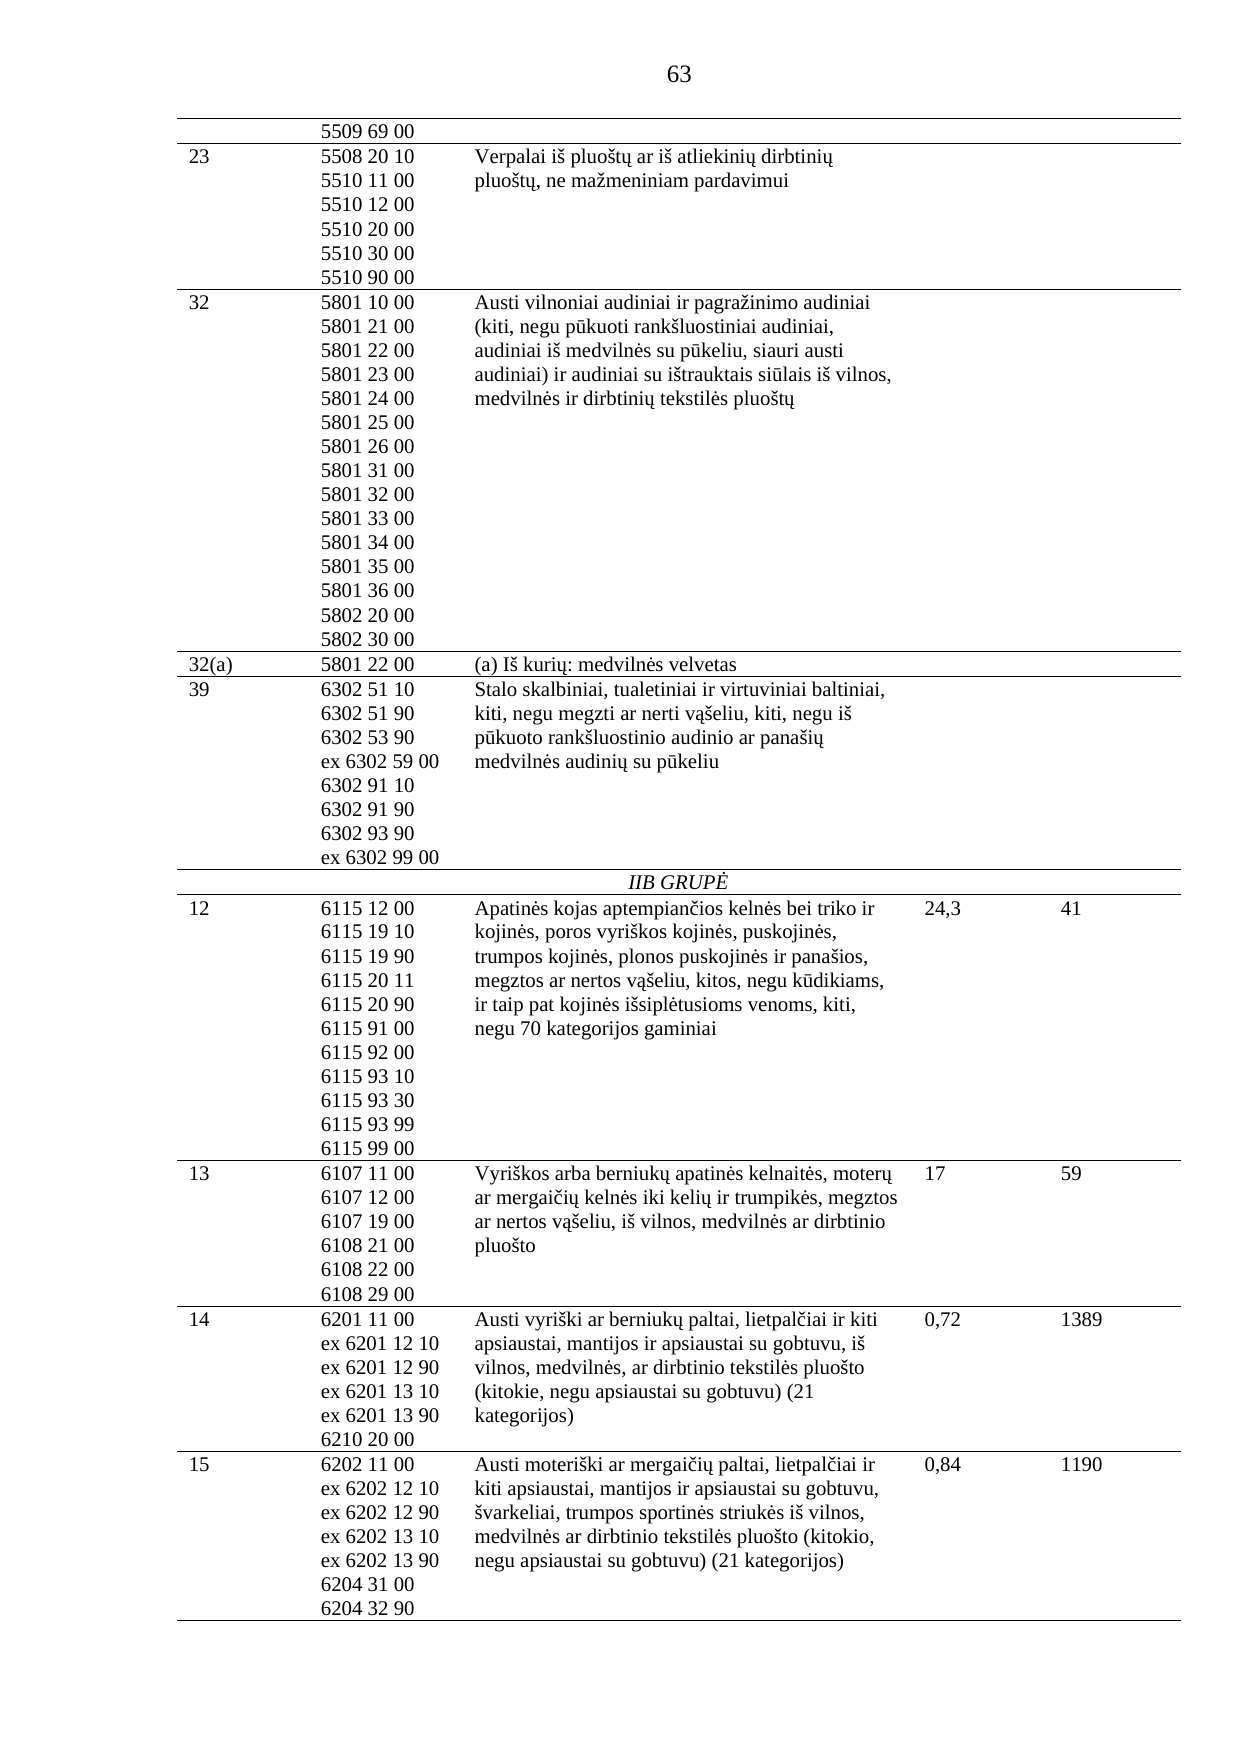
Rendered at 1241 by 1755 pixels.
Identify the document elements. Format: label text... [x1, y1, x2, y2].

table_cell Apatinės kojas aptempiančios kelnės bei triko ir kojinės, poros vyriškos kojinės, puskojinės, trumpos kojinės, plonos puskojinės ir panašios, megztos ar nertos vąšeliu, kitos, negu kūdikiams, ir taip pat kojinės išsiplėtusioms venoms, kiti, negu 70 kategorijos gaminiai [463, 895, 913, 1160]
table_cell 6201 11 00 ex 6201 12 10 ex 6201 12 90 ex 6201 13 10 ex 6201 13 90 6210 20 00 [309, 1307, 463, 1451]
table_cell [913, 652, 1049, 676]
table_cell [913, 290, 1049, 651]
table_cell 41 [1049, 895, 1181, 1160]
table_cell [913, 144, 1049, 289]
table_cell 15 [177, 1452, 309, 1620]
table_cell 17 [913, 1161, 1049, 1306]
table_cell 32(a) [177, 652, 309, 676]
table_cell 5509 69 00 [309, 119, 463, 143]
table_cell [1049, 290, 1181, 651]
table_cell 6115 12 00 6115 19 10 6115 19 90 6115 20 11 6115 20 90 6115 91 00 6115 92 00 6115 93 10 6115 93 30 6115 93 99 6115 99 00 [309, 895, 463, 1160]
table_cell 0,72 [913, 1307, 1049, 1451]
table_cell 6107 11 00 6107 12 00 6107 19 00 6108 21 00 6108 22 00 6108 29 00 [309, 1161, 463, 1306]
table_cell 5801 10 00 5801 21 00 5801 22 00 5801 23 00 5801 24 00 5801 25 00 5801 26 00 5801 31 00 5801 32 00 5801 33 00 5801 34 00 5801 35 00 5801 36 00 5802 20 00 5802 30 00 [309, 290, 463, 651]
table_cell [1049, 119, 1181, 143]
table_cell 5801 22 00 [309, 652, 463, 676]
table_cell 24,3 [913, 895, 1049, 1160]
table_cell [913, 677, 1049, 869]
table_cell 0,84 [913, 1452, 1049, 1620]
table_cell 1389 [1049, 1307, 1181, 1451]
table_cell (a) Iš kurių: medvilnės velvetas [463, 652, 913, 676]
table_cell 39 [177, 677, 309, 869]
table_cell Austi vyriški ar berniukų paltai, lietpalčiai ir kiti apsiaustai, mantijos ir apsiaustai su gobtuvu, iš vilnos, medvilnės, ar dirbtinio tekstilės pluošto (kitokie, negu apsiaustai su gobtuvu) (21 kategorijos) [463, 1307, 913, 1451]
table_cell Austi moteriški ar mergaičių paltai, lietpalčiai ir kiti apsiaustai, mantijos ir apsiaustai su gobtuvu, švarkeliai, trumpos sportinės striukės iš vilnos, medvilnės ar dirbtinio tekstilės pluošto (kitokio, negu apsiaustai su gobtuvu) (21 kategorijos) [463, 1452, 913, 1620]
table_cell 13 [177, 1161, 309, 1306]
table_cell Stalo skalbiniai, tualetiniai ir virtuviniai baltiniai, kiti, negu megzti ar nerti vąšeliu, kiti, negu iš pūkuoto rankšluostinio audinio ar panašių medvilnės audinių su pūkeliu [463, 677, 913, 869]
table_cell 6202 11 00 ex 6202 12 10 ex 6202 12 90 ex 6202 13 10 ex 6202 13 90 6204 31 00 6204 32 90 [309, 1452, 463, 1620]
table_cell [1049, 144, 1181, 289]
table_cell [1049, 652, 1181, 676]
table_cell [913, 119, 1049, 143]
table_cell 12 [177, 895, 309, 1160]
table_cell 1190 [1049, 1452, 1181, 1620]
table_cell IIB GRUPĖ [177, 870, 1181, 894]
table_cell 14 [177, 1307, 309, 1451]
table_cell [177, 119, 309, 143]
table_cell Verpalai iš pluoštų ar iš atliekinių dirbtinių pluoštų, ne mažmeniniam pardavimui [463, 144, 913, 289]
table_cell 5508 20 10 5510 11 00 5510 12 00 5510 20 00 5510 30 00 5510 90 00 [309, 144, 463, 289]
table_cell 23 [177, 144, 309, 289]
table_cell Vyriškos arba berniukų apatinės kelnaitės, moterų ar mergaičių kelnės iki kelių ir trumpikės, megztos ar nertos vąšeliu, iš vilnos, medvilnės ar dirbtinio pluošto [463, 1161, 913, 1306]
table_cell [463, 119, 913, 143]
table_cell [1049, 677, 1181, 869]
table_cell Austi vilnoniai audiniai ir pagražinimo audiniai (kiti, negu pūkuoti rankšluostiniai audiniai, audiniai iš medvilnės su pūkeliu, siauri austi audiniai) ir audiniai su ištrauktais siūlais iš vilnos, medvilnės ir dirbtinių tekstilės pluoštų [463, 290, 913, 651]
table_cell 32 [177, 290, 309, 651]
table_cell 59 [1049, 1161, 1181, 1306]
table_cell 6302 51 10 6302 51 90 6302 53 90 ex 6302 59 00 6302 91 10 6302 91 90 6302 93 90 ex 6302 99 00 [309, 677, 463, 869]
